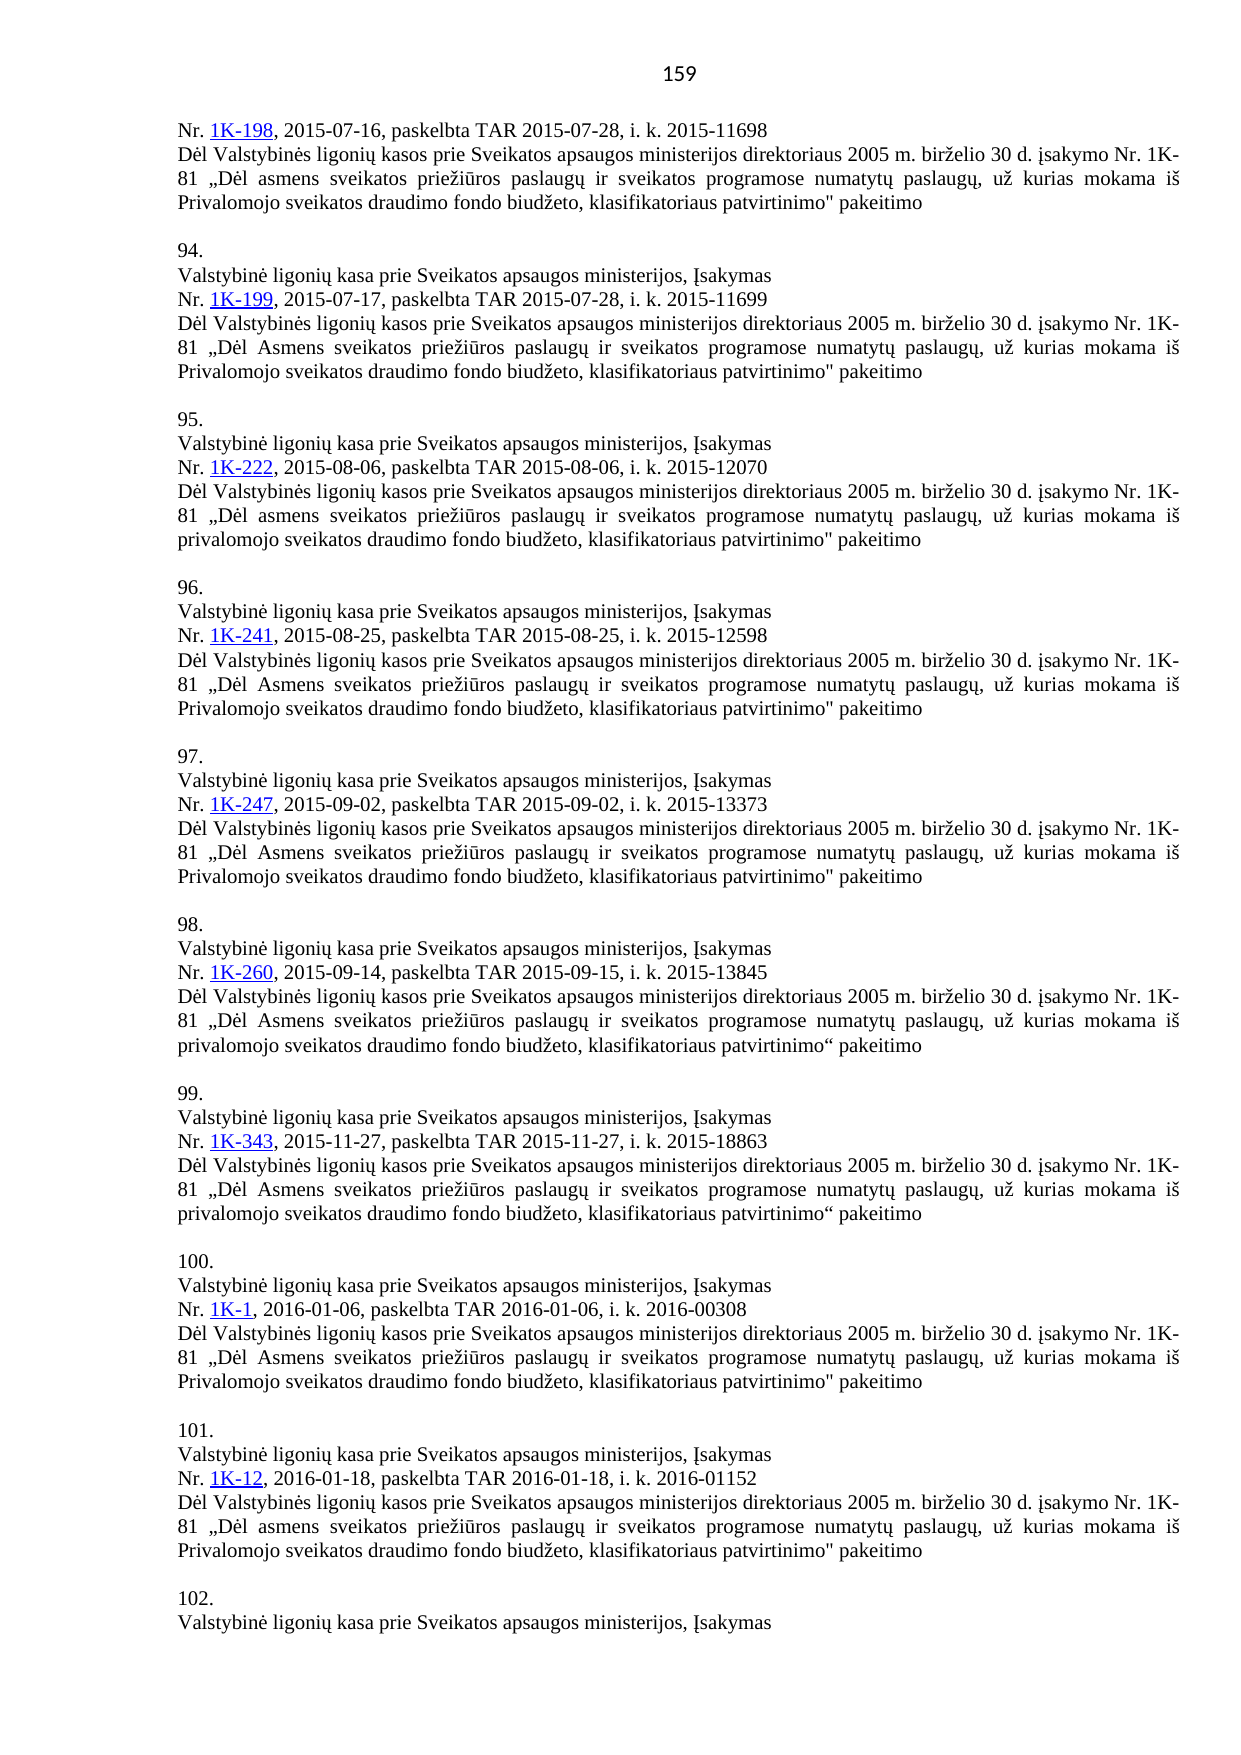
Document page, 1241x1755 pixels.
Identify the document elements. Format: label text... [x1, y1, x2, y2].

text 100. [177, 1249, 1181, 1273]
text Nr. 1K-241, 2015-08-25, paskelbta TAR 2015-08-25, i. k. 2015-12598 [177, 623, 1181, 647]
text Dėl Valstybinės ligonių kasos prie Sveikatos apsaugos ministerijos direktoriaus 2005 m. birželio 30 d. įsakymo Nr. 1K-81 „Dėl asmens sveikatos priežiūros paslaugų ir sveikatos programose numatytų paslaugų, už kurias mokama iš privalomojo sveikatos draudimo fondo biudžeto, klasifikatoriaus patvirtinimo" pakeitimo [177, 479, 1181, 551]
text 97. [177, 744, 1181, 768]
text Valstybinė ligonių kasa prie Sveikatos apsaugos ministerijos, Įsakymas [177, 599, 1181, 623]
text 95. [177, 407, 1181, 431]
text 101. [177, 1417, 1181, 1442]
text Valstybinė ligonių kasa prie Sveikatos apsaugos ministerijos, Įsakymas [177, 1105, 1181, 1129]
text Dėl Valstybinės ligonių kasos prie Sveikatos apsaugos ministerijos direktoriaus 2005 m. birželio 30 d. įsakymo Nr. 1K-81 „Dėl asmens sveikatos priežiūros paslaugų ir sveikatos programose numatytų paslaugų, už kurias mokama iš Privalomojo sveikatos draudimo fondo biudžeto, klasifikatoriaus patvirtinimo" pakeitimo [177, 142, 1181, 214]
text Valstybinė ligonių kasa prie Sveikatos apsaugos ministerijos, Įsakymas [177, 1610, 1181, 1634]
text Nr. 1K-222, 2015-08-06, paskelbta TAR 2015-08-06, i. k. 2015-12070 [177, 455, 1181, 479]
text Valstybinė ligonių kasa prie Sveikatos apsaugos ministerijos, Įsakymas [177, 936, 1181, 960]
text Valstybinė ligonių kasa prie Sveikatos apsaugos ministerijos, Įsakymas [177, 431, 1181, 455]
text Nr. 1K-1, 2016-01-06, paskelbta TAR 2016-01-06, i. k. 2016-00308 [177, 1297, 1181, 1321]
text Dėl Valstybinės ligonių kasos prie Sveikatos apsaugos ministerijos direktoriaus 2005 m. birželio 30 d. įsakymo Nr. 1K-81 „Dėl Asmens sveikatos priežiūros paslaugų ir sveikatos programose numatytų paslaugų, už kurias mokama iš Privalomojo sveikatos draudimo fondo biudžeto, klasifikatoriaus patvirtinimo" pakeitimo [177, 816, 1181, 888]
text Dėl Valstybinės ligonių kasos prie Sveikatos apsaugos ministerijos direktoriaus 2005 m. birželio 30 d. įsakymo Nr. 1K-81 „Dėl asmens sveikatos priežiūros paslaugų ir sveikatos programose numatytų paslaugų, už kurias mokama iš Privalomojo sveikatos draudimo fondo biudžeto, klasifikatoriaus patvirtinimo" pakeitimo [177, 1490, 1181, 1562]
text Nr. 1K-343, 2015-11-27, paskelbta TAR 2015-11-27, i. k. 2015-18863 [177, 1129, 1181, 1153]
text Valstybinė ligonių kasa prie Sveikatos apsaugos ministerijos, Įsakymas [177, 1442, 1181, 1466]
text Valstybinė ligonių kasa prie Sveikatos apsaugos ministerijos, Įsakymas [177, 1273, 1181, 1297]
text Nr. 1K-199, 2015-07-17, paskelbta TAR 2015-07-28, i. k. 2015-11699 [177, 287, 1181, 311]
text Valstybinė ligonių kasa prie Sveikatos apsaugos ministerijos, Įsakymas [177, 768, 1181, 792]
text Nr. 1K-198, 2015-07-16, paskelbta TAR 2015-07-28, i. k. 2015-11698 [177, 118, 1181, 142]
text Valstybinė ligonių kasa prie Sveikatos apsaugos ministerijos, Įsakymas [177, 262, 1181, 287]
text 102. [177, 1586, 1181, 1610]
text 99. [177, 1081, 1181, 1105]
text 96. [177, 575, 1181, 599]
text 98. [177, 912, 1181, 936]
text 94. [177, 238, 1181, 262]
text Dėl Valstybinės ligonių kasos prie Sveikatos apsaugos ministerijos direktoriaus 2005 m. birželio 30 d. įsakymo Nr. 1K-81 „Dėl Asmens sveikatos priežiūros paslaugų ir sveikatos programose numatytų paslaugų, už kurias mokama iš Privalomojo sveikatos draudimo fondo biudžeto, klasifikatoriaus patvirtinimo" pakeitimo [177, 311, 1181, 383]
text Nr. 1K-247, 2015-09-02, paskelbta TAR 2015-09-02, i. k. 2015-13373 [177, 792, 1181, 816]
text Nr. 1K-260, 2015-09-14, paskelbta TAR 2015-09-15, i. k. 2015-13845 [177, 960, 1181, 984]
text Dėl Valstybinės ligonių kasos prie Sveikatos apsaugos ministerijos direktoriaus 2005 m. birželio 30 d. įsakymo Nr. 1K-81 „Dėl Asmens sveikatos priežiūros paslaugų ir sveikatos programose numatytų paslaugų, už kurias mokama iš Privalomojo sveikatos draudimo fondo biudžeto, klasifikatoriaus patvirtinimo" pakeitimo [177, 647, 1181, 720]
text Dėl Valstybinės ligonių kasos prie Sveikatos apsaugos ministerijos direktoriaus 2005 m. birželio 30 d. įsakymo Nr. 1K-81 „Dėl Asmens sveikatos priežiūros paslaugų ir sveikatos programose numatytų paslaugų, už kurias mokama iš privalomojo sveikatos draudimo fondo biudžeto, klasifikatoriaus patvirtinimo“ pakeitimo [177, 1153, 1181, 1225]
text Dėl Valstybinės ligonių kasos prie Sveikatos apsaugos ministerijos direktoriaus 2005 m. birželio 30 d. įsakymo Nr. 1K-81 „Dėl Asmens sveikatos priežiūros paslaugų ir sveikatos programose numatytų paslaugų, už kurias mokama iš Privalomojo sveikatos draudimo fondo biudžeto, klasifikatoriaus patvirtinimo" pakeitimo [177, 1321, 1181, 1393]
text Nr. 1K-12, 2016-01-18, paskelbta TAR 2016-01-18, i. k. 2016-01152 [177, 1466, 1181, 1490]
text Dėl Valstybinės ligonių kasos prie Sveikatos apsaugos ministerijos direktoriaus 2005 m. birželio 30 d. įsakymo Nr. 1K-81 „Dėl Asmens sveikatos priežiūros paslaugų ir sveikatos programose numatytų paslaugų, už kurias mokama iš privalomojo sveikatos draudimo fondo biudžeto, klasifikatoriaus patvirtinimo“ pakeitimo [177, 984, 1181, 1057]
